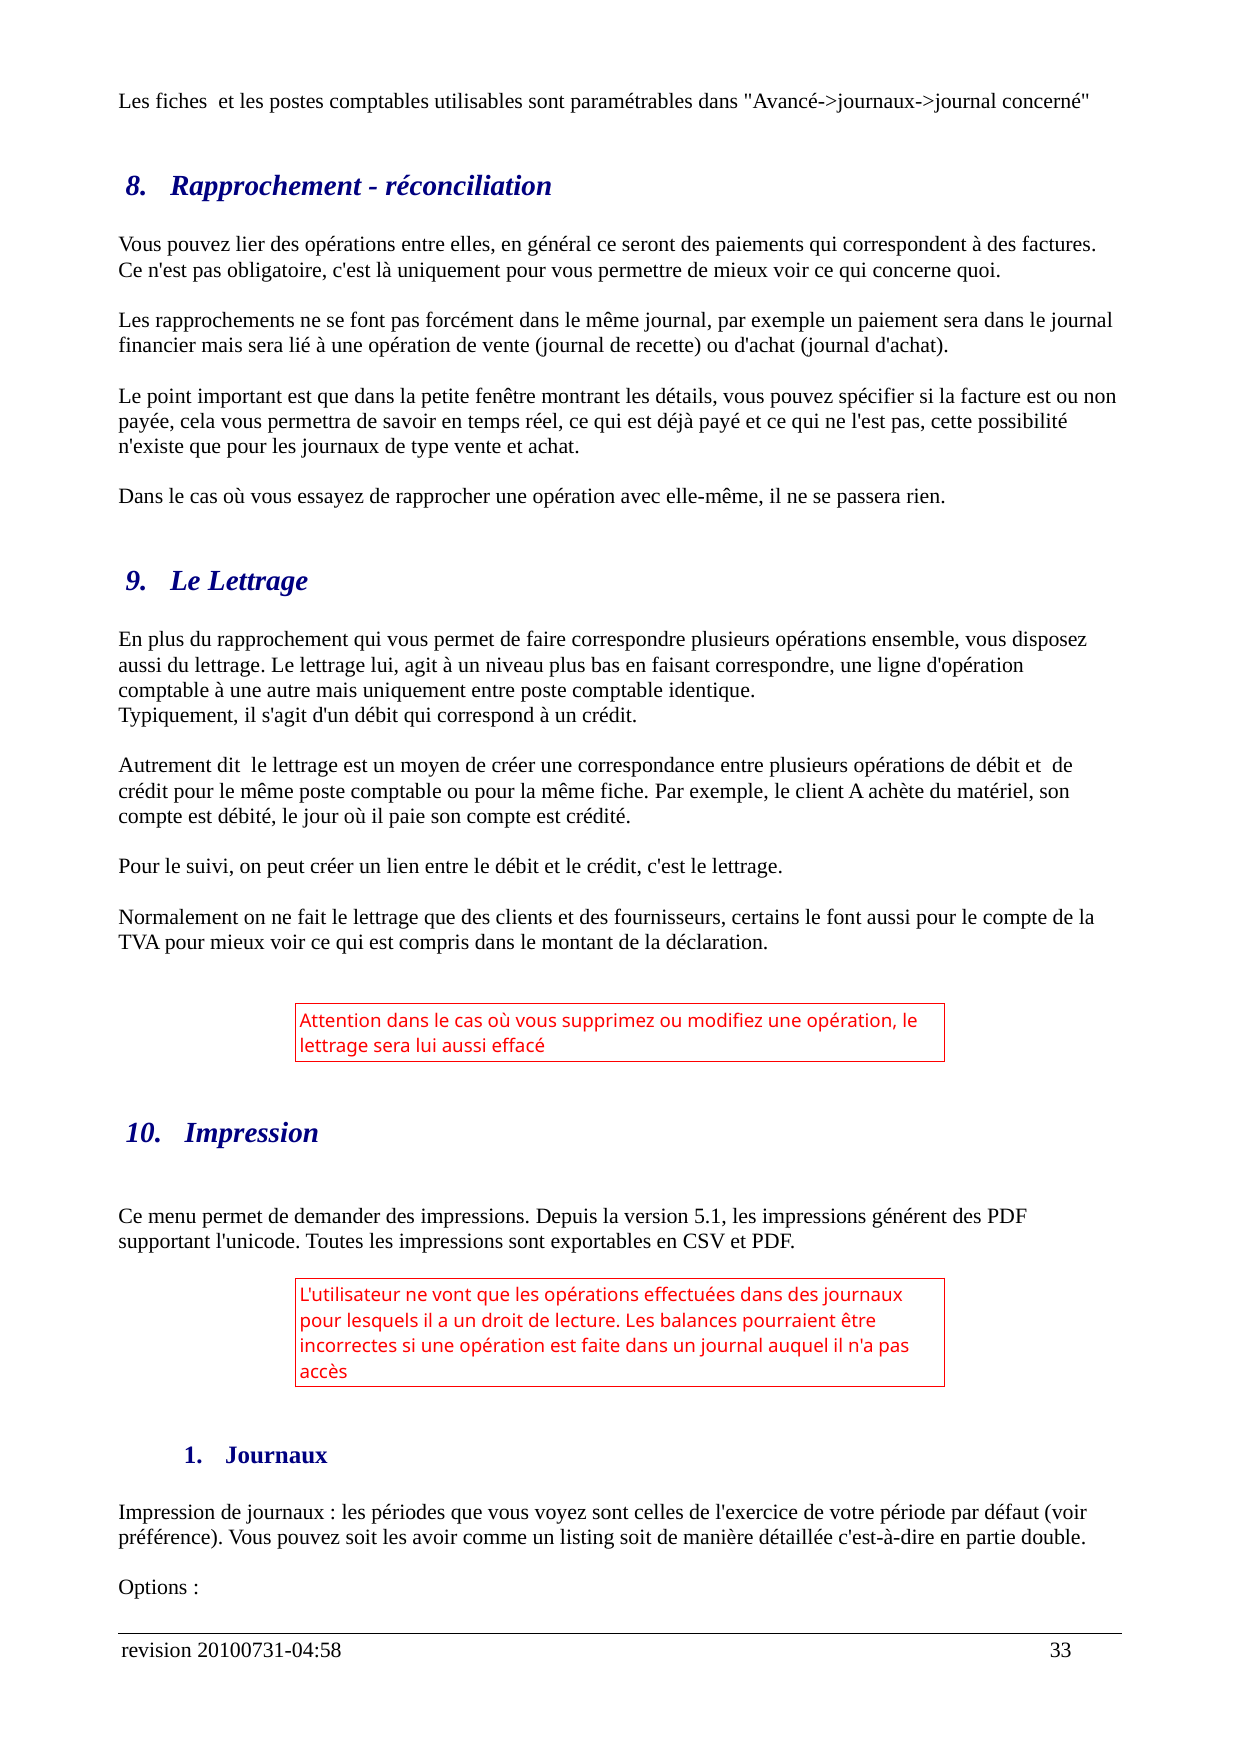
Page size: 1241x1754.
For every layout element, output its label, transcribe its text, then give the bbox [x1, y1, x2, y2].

text Attention dans le cas où vous supprimez ou modifiez une opération, le lettrage sera lui aussi effacé [296, 1004, 944, 1061]
text Ce menu permet de demander des impressions. Depuis la version 5.1, les impressions générent des PDF supportant l'unicode. Toutes les impressions sont exportables en CSV et PDF. [118, 1203, 1122, 1254]
text Normalement on ne fait le lettrage que des clients et des fournisseurs, certains le font aussi pour le compte de la TVA pour mieux voir ce qui est compris dans le montant de la déclaration. [118, 904, 1122, 954]
subtitle Rapprochement - réconciliation [118, 168, 1122, 202]
text L'utilisateur ne vont que les opérations effectuées dans des journaux pour lesquels il a un droit de lecture. Les balances pourraient être incorrectes si une opération est faite dans un journal auquel il n'a pas accès [296, 1279, 944, 1386]
text En plus du rapprochement qui vous permet de faire correspondre plusieurs opérations ensemble, vous disposez aussi du lettrage. Le lettrage lui, agit à un niveau plus bas en faisant correspondre, une ligne d'opération [118, 626, 1122, 677]
text Typiquement, il s'agit d'un débit qui correspond à un crédit. [118, 702, 1122, 727]
subtitle Journaux [177, 1441, 1122, 1469]
text Options : [118, 1574, 1122, 1599]
text Dans le cas où vous essayez de rapprocher une opération avec elle-même, il ne se passera rien. [118, 483, 1122, 509]
text comptable à une autre mais uniquement entre poste comptable identique. [118, 677, 1122, 702]
text Autrement dit le lettrage est un moyen de créer une correspondance entre plusieurs opérations de débit et de crédit pour le même poste comptable ou pour la même fiche. Par exemple, le client A achète du matériel, son compte est débité, le jour où il paie son compte est crédité. [118, 752, 1122, 828]
subtitle Le Lettrage [118, 563, 1122, 597]
subtitle Impression [118, 1115, 1122, 1149]
text Pour le suivi, on peut créer un lien entre le débit et le crédit, c'est le lettrage. [118, 853, 1122, 878]
text Le point important est que dans la petite fenêtre montrant les détails, vous pouvez spécifier si la facture est ou non payée, cela vous permettra de savoir en temps réel, ce qui est déjà payé et ce qui ne l'est pas, cette possibilité n'existe que pour les journaux de type vente et achat. [118, 383, 1122, 458]
text Les rapprochements ne se font pas forcément dans le même journal, par exemple un paiement sera dans le journal financier mais sera lié à une opération de vente (journal de recette) ou d'achat (journal d'achat). [118, 307, 1122, 357]
text Impression de journaux : les périodes que vous voyez sont celles de l'exercice de votre période par défaut (voir préférence). Vous pouvez soit les avoir comme un listing soit de manière détaillée c'est-à-dire en partie double. [118, 1499, 1122, 1549]
text Les fiches et les postes comptables utilisables sont paramétrables dans "Avancé->journaux->journal concerné" [118, 88, 1122, 114]
text Vous pouvez lier des opérations entre elles, en général ce seront des paiements qui correspondent à des factures. Ce n'est pas obligatoire, c'est là uniquement pour vous permettre de mieux voir ce qui concerne quoi. [118, 231, 1122, 282]
